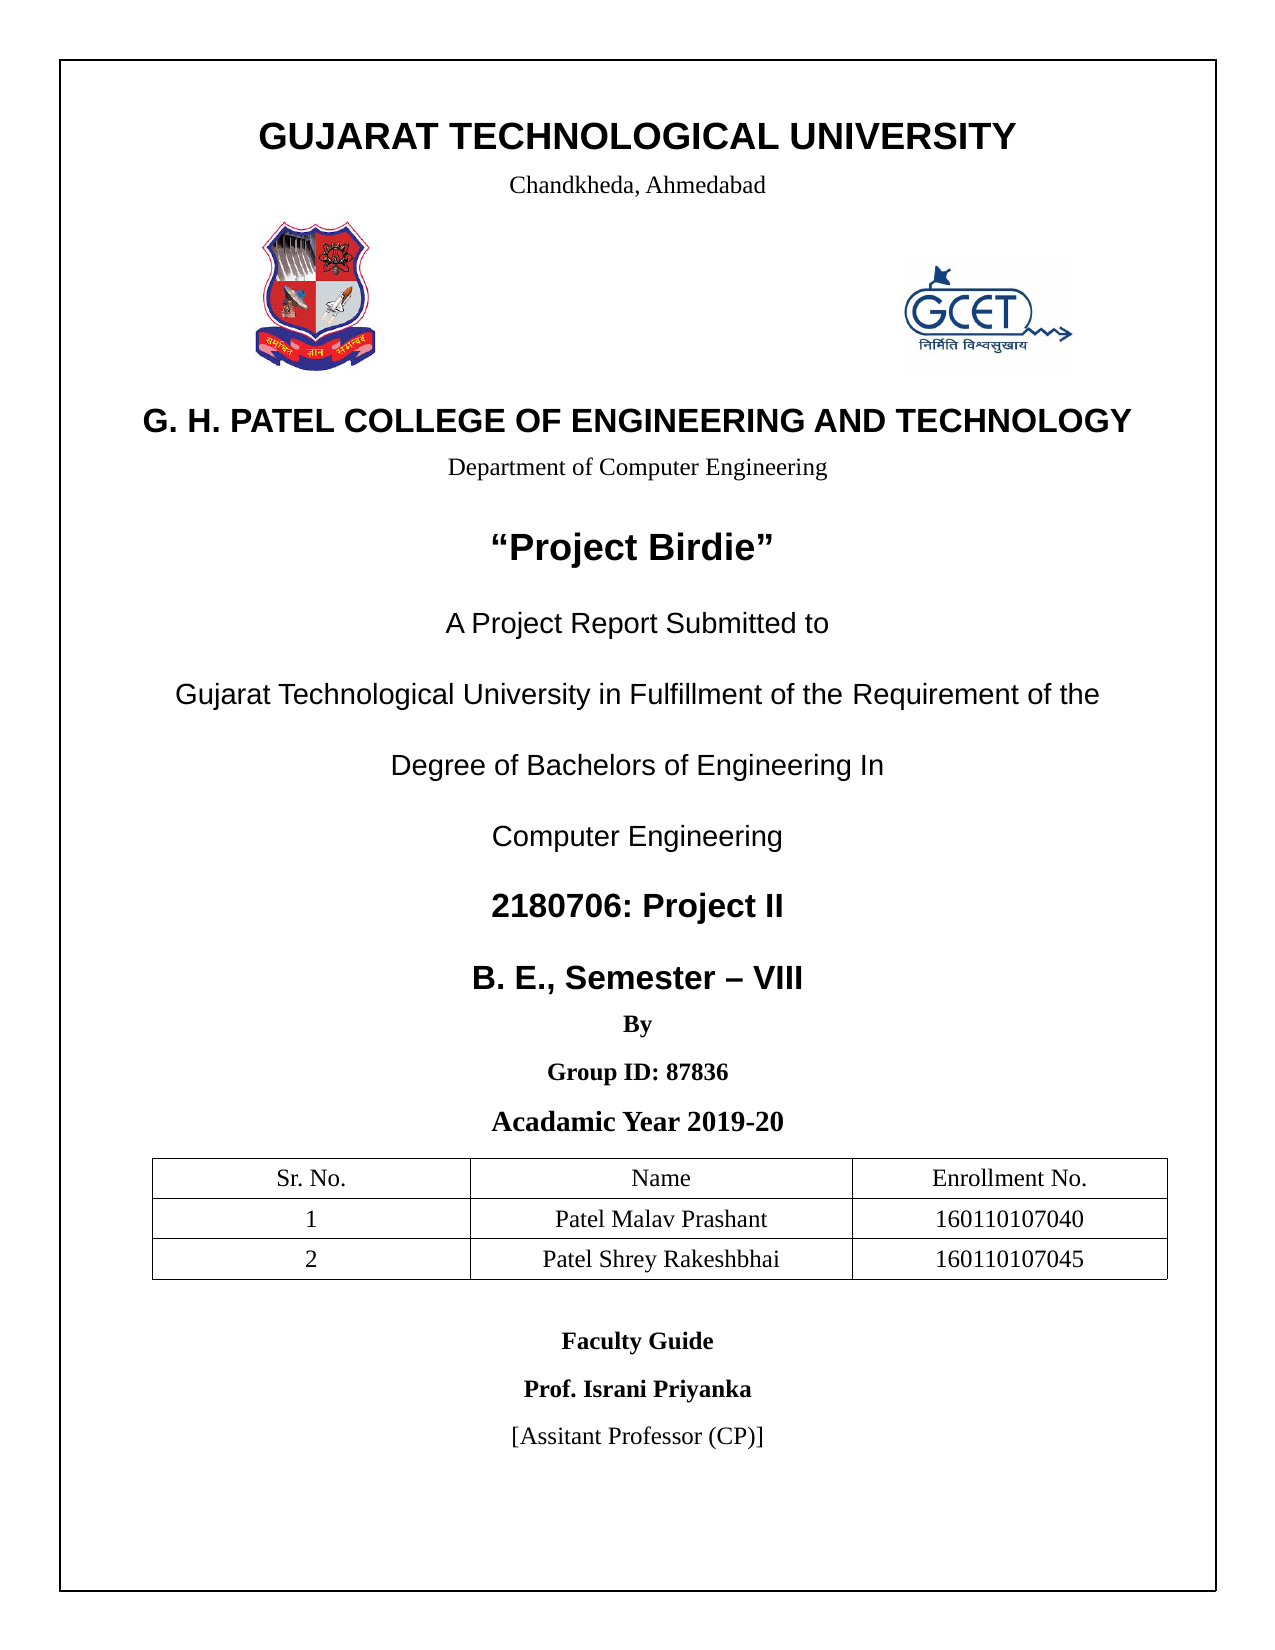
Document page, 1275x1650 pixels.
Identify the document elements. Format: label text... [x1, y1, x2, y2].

text Faculty Guide [89, 1326, 1186, 1355]
subtitle B. E., Semester – VIII [89, 958, 1186, 997]
subtitle 2180706: Project II [89, 886, 1186, 925]
text Acadamic Year 2019-20 [89, 1104, 1186, 1138]
subtitle Computer Engineering [89, 819, 1186, 853]
subtitle A Project Report Submitted to [89, 606, 1186, 640]
table_cell 1 [153, 1199, 470, 1238]
table_header Sr. No. [153, 1159, 470, 1198]
table_cell 160110107045 [853, 1239, 1167, 1278]
text Group ID: 87836 [89, 1057, 1186, 1086]
subtitle GUJARAT TECHNOLOGICAL UNIVERSITY [89, 114, 1186, 158]
text [Assitant Professor (CP)] [89, 1421, 1186, 1450]
picture [236, 217, 394, 375]
table_cell 160110107040 [853, 1199, 1167, 1238]
subtitle “Project Birdie” [89, 525, 1186, 569]
table_cell Patel Shrey Rakeshbhai [471, 1239, 852, 1278]
text Prof. Israni Priyanka [89, 1374, 1186, 1403]
table_cell 2 [153, 1239, 470, 1278]
table_header Name [471, 1159, 852, 1198]
subtitle G. H. PATEL COLLEGE OF ENGINEERING AND TECHNOLOGY [89, 401, 1186, 440]
text Chandkheda, Ahmedabad [89, 170, 1186, 199]
subtitle Degree of Bachelors of Engineering In [89, 748, 1186, 782]
text Department of Computer Engineering [89, 452, 1186, 481]
subtitle Gujarat Technological University in Fulfillment of the Requirement of the [89, 677, 1186, 711]
table_cell Patel Malav Prashant [471, 1199, 852, 1238]
table_header Enrollment No. [853, 1159, 1167, 1198]
text By [89, 1009, 1186, 1038]
